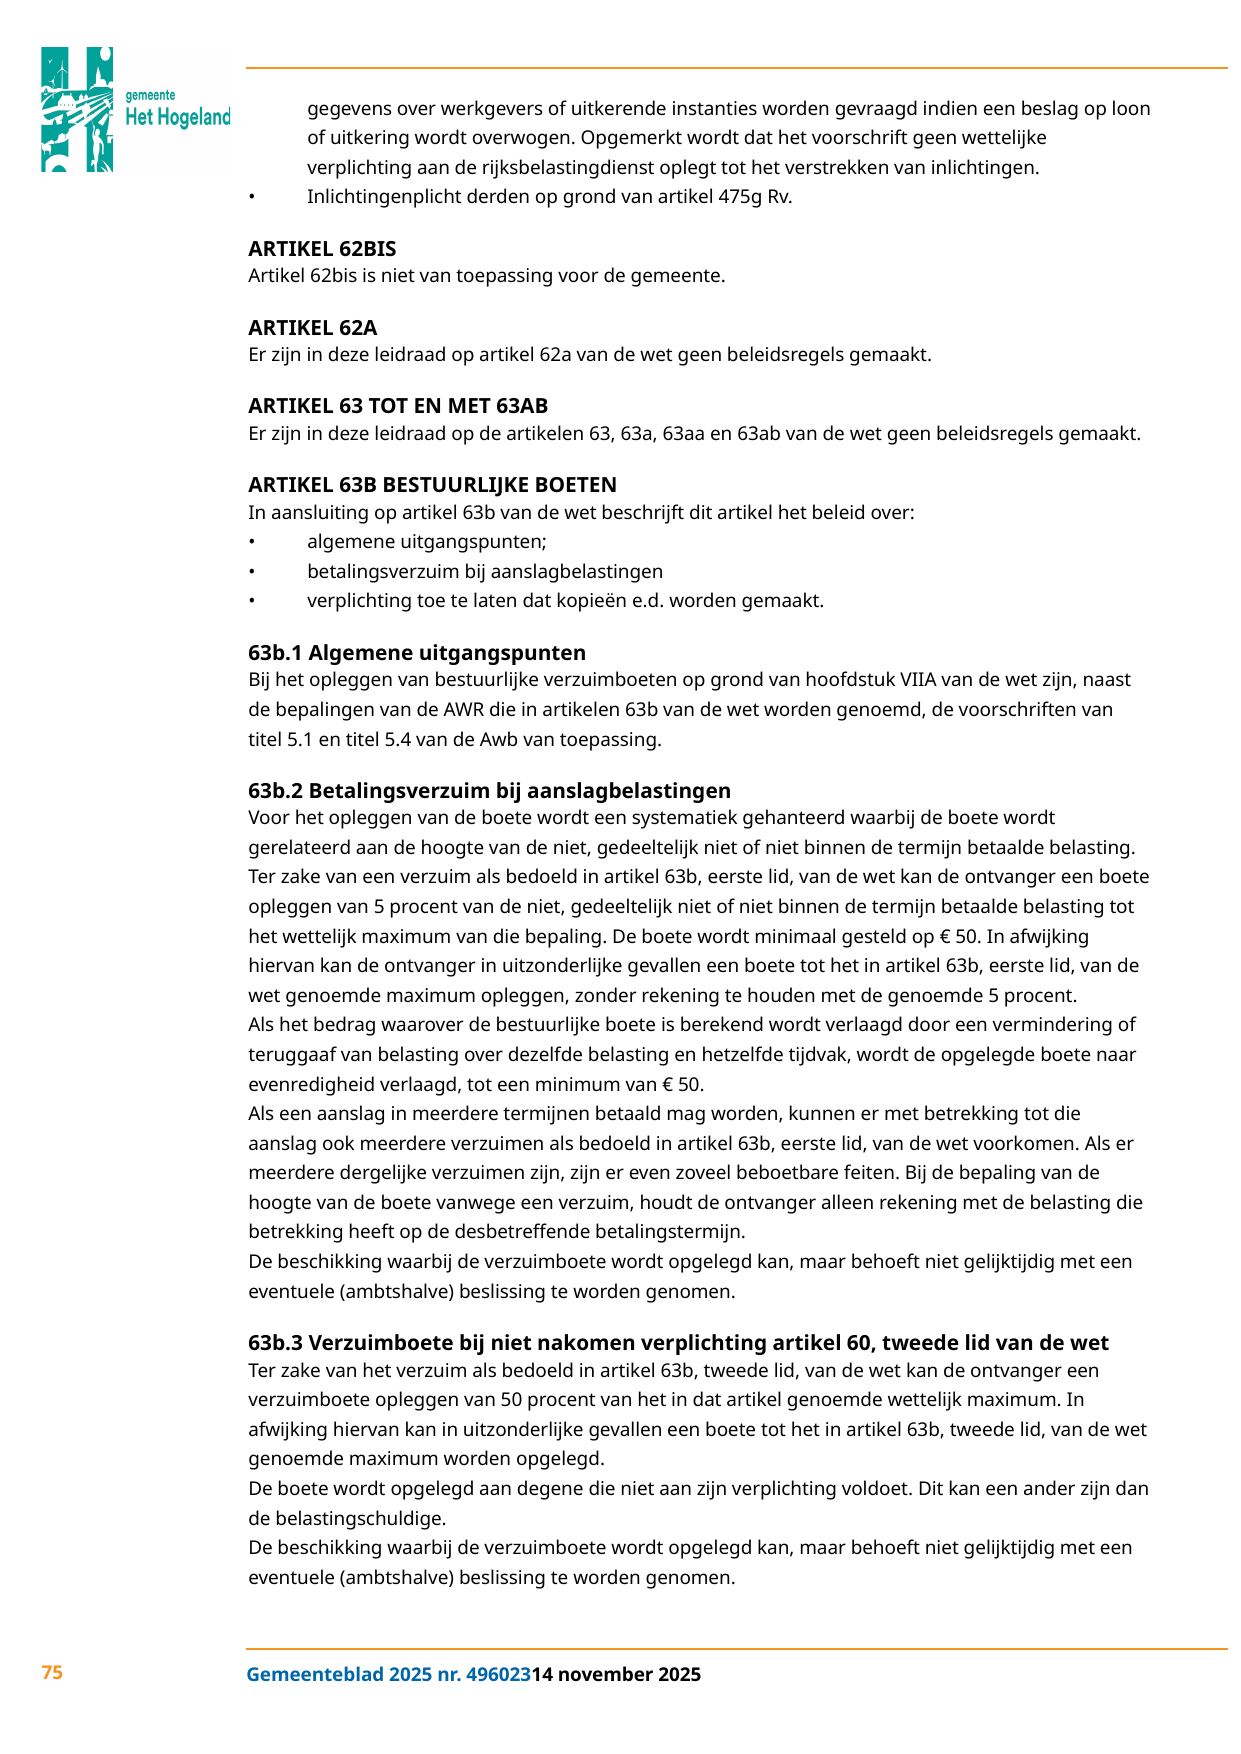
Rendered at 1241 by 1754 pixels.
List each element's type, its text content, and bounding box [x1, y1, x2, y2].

text Artikel 62bis is niet van toepassing voor de gemeente. [248, 262, 1152, 288]
text Bij het opleggen van bestuurlijke verzuimboeten op grond van hoofdstuk VIIA van de wet zijn, naast de bepalingen van de AWR die in artikelen 63b van de wet worden genoemd, de voorschriften van titel 5.1 en titel 5.4 van de Awb van toepassing. [248, 667, 1152, 751]
text Ter zake van een verzuim als bedoeld in artikel 63b, eerste lid, van de wet kan de ontvanger een boete opleggen van 5 procent van de niet, gedeeltelijk niet of niet binnen de termijn betaalde belasting tot het wettelijk maximum van die bepaling. De boete wordt minimaal gesteld op € 50. In afwijking hiervan kan de ontvanger in uitzonderlijke gevallen een boete tot het in artikel 63b, eerste lid, van de wet genoemde maximum opleggen, zonder rekening te houden met de genoemde 5 procent. [248, 864, 1152, 1008]
text De boete wordt opgelegd aan degene die niet aan zijn verplichting voldoet. Dit kan een ander zijn dan de belastingschuldige. [248, 1475, 1152, 1530]
list verplichting toe te laten dat kopieën e.d. worden gemaakt. [248, 588, 1152, 613]
text ARTIKEL 63 TOT EN MET 63AB [248, 392, 1152, 420]
text Voor het opleggen van de boete wordt een systematiek gehanteerd waarbij de boete wordt gerelateerd aan de hoogte van de niet, gedeeltelijk niet of niet binnen de termijn betaalde belasting. [248, 804, 1152, 860]
text 63b.2 Betalingsverzuim bij aanslagbelastingen [248, 776, 1152, 804]
list betalingsverzuim bij aanslagbelastingen [248, 558, 1152, 584]
list algemene uitgangspunten; [248, 528, 1152, 554]
text 63b.3 Verzuimboete bij niet nakomen verplichting artikel 60, tweede lid van de wet [248, 1328, 1152, 1357]
text Als een aanslag in meerdere termijnen betaald mag worden, kunnen er met betrekking tot die aanslag ook meerdere verzuimen als bedoeld in artikel 63b, eerste lid, van de wet voorkomen. Als er meerdere dergelijke verzuimen zijn, zijn er even zoveel beboetbare feiten. Bij de bepaling van de hoogte van de boete vanwege een verzuim, houdt de ontvanger alleen rekening met de belasting die betrekking heeft op de desbetreffende betalingstermijn. [248, 1100, 1152, 1244]
text ARTIKEL 62A [248, 313, 1152, 341]
text ARTIKEL 63B BESTUURLIJKE BOETEN [248, 471, 1152, 499]
text ARTIKEL 62BIS [248, 234, 1152, 262]
text De beschikking waarbij de verzuimboete wordt opgelegd kan, maar behoeft niet gelijktijdig met een eventuele (ambtshalve) beslissing te worden genomen. [248, 1248, 1152, 1304]
text Er zijn in deze leidraad op de artikelen 63, 63a, 63aa en 63ab van de wet geen beleidsregels gemaakt. [248, 420, 1152, 446]
list gegevens over werkgevers of uitkerende instanties worden gevraagd indien een beslag op loon of uitkering wordt overwogen. Opgemerkt wordt dat het voorschrift geen wettelijke verplichting aan de rijksbelastingdienst oplegt tot het verstrekken van inlichtingen. [248, 95, 1152, 180]
text Als het bedrag waarover de bestuurlijke boete is berekend wordt verlaagd door een vermindering of teruggaaf van belasting over dezelfde belasting en hetzelfde tijdvak, wordt de opgelegde boete naar evenredigheid verlaagd, tot een minimum van € 50. [248, 1012, 1152, 1097]
picture [41, 47, 231, 172]
text In aansluiting op artikel 63b van de wet beschrijft dit artikel het beleid over: [248, 499, 1152, 525]
text Er zijn in deze leidraad op artikel 62a van de wet geen beleidsregels gemaakt. [248, 341, 1152, 367]
text Ter zake van het verzuim als bedoeld in artikel 63b, tweede lid, van de wet kan de ontvanger een verzuimboete opleggen van 50 procent van het in dat artikel genoemde wettelijk maximum. In afwijking hiervan kan in uitzonderlijke gevallen een boete tot het in artikel 63b, tweede lid, van de wet genoemde maximum worden opgelegd. [248, 1357, 1152, 1471]
list Inlichtingenplicht derden op grond van artikel 475g Rv. [248, 183, 1152, 209]
text 63b.1 Algemene uitgangspunten [248, 638, 1152, 667]
text De beschikking waarbij de verzuimboete wordt opgelegd kan, maar behoeft niet gelijktijdig met een eventuele (ambtshalve) beslissing te worden genomen. [248, 1534, 1152, 1589]
